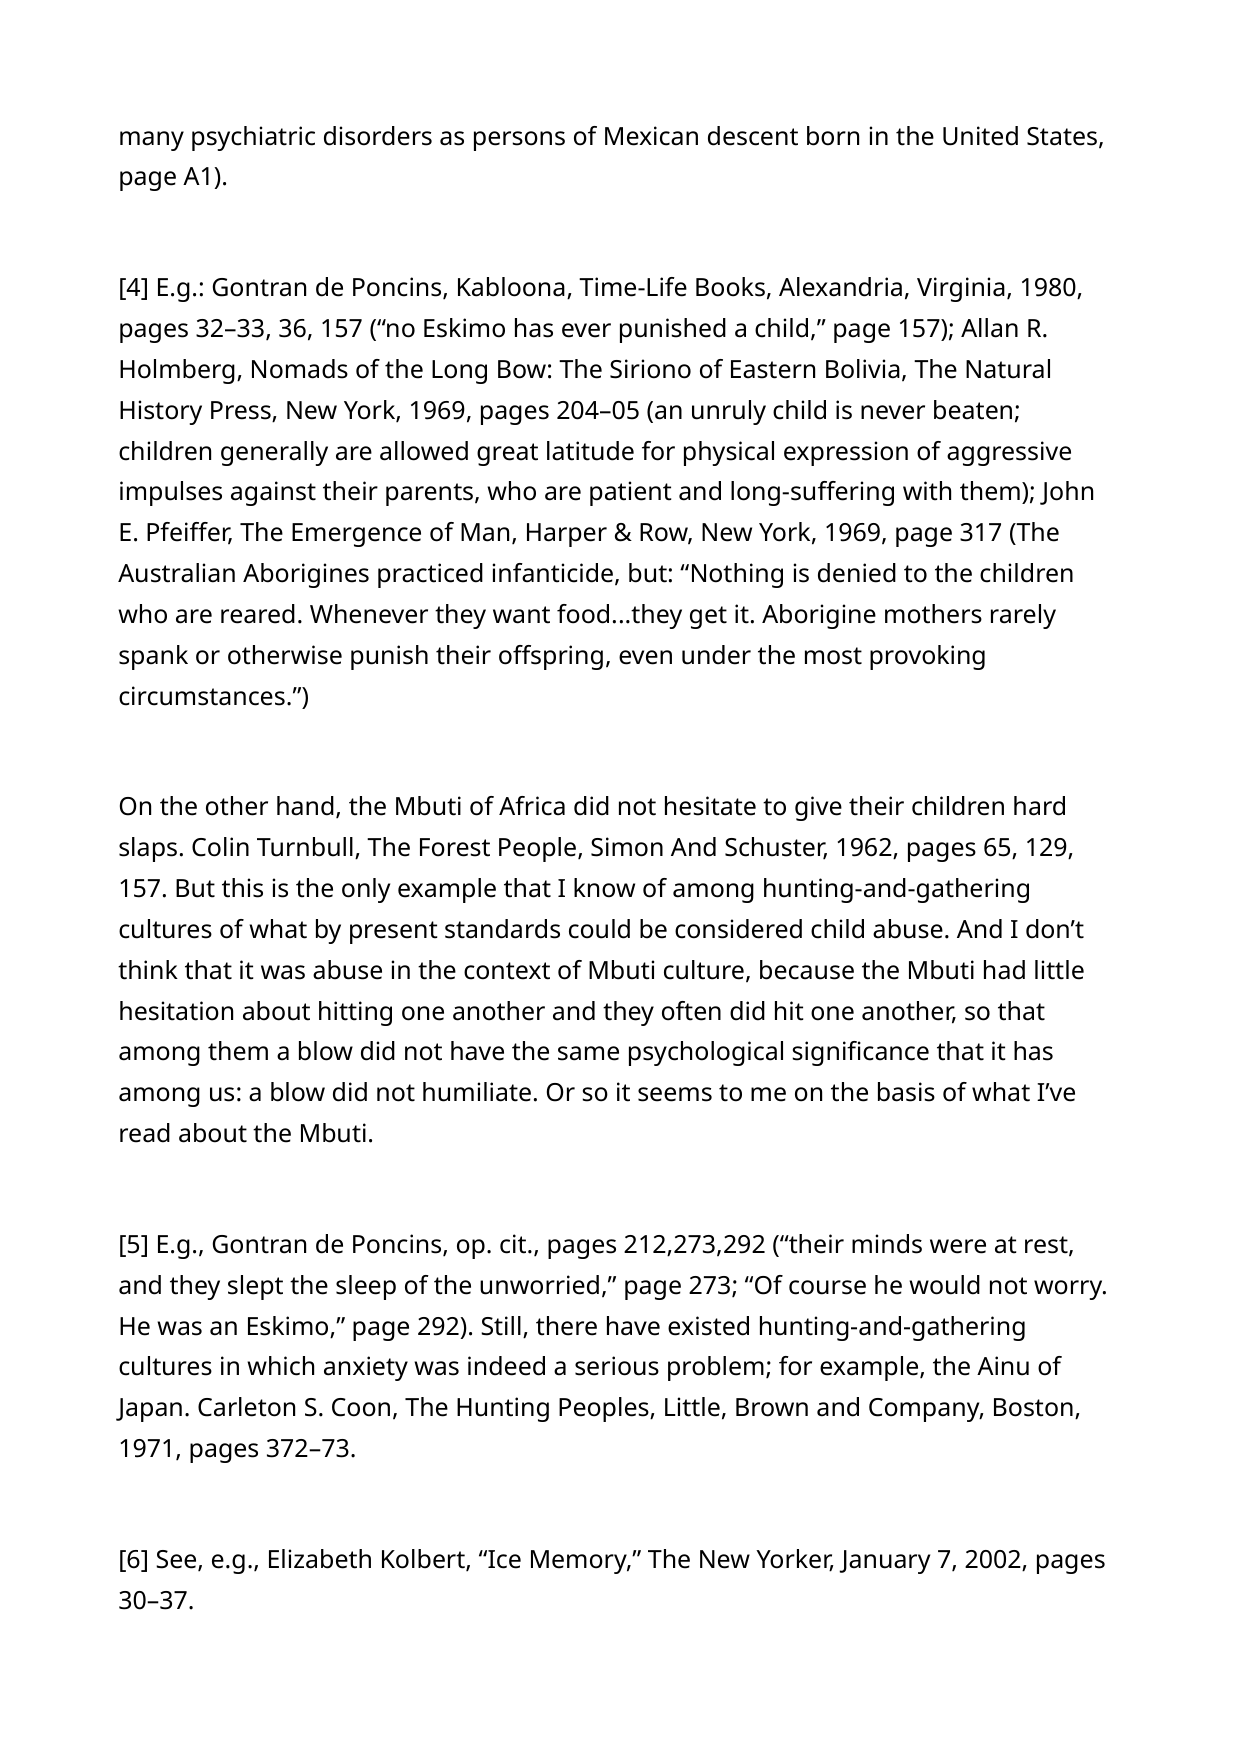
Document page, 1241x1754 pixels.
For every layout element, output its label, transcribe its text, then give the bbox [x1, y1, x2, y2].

text many psychiatric disorders as persons of Mexican descent born in the United States, page A1). [118, 118, 1122, 193]
text On the other hand, the Mbuti of Africa did not hesitate to give their children hard slaps. Colin Turnbull, The Forest People, Simon And Schuster, 1962, pages 65, 129, 157. But this is the only example that I know of among hunting-and-gathering cultures of what by present standards could be considered child abuse. And I don’t think that it was abuse in the context of Mbuti culture, because the Mbuti had little hesitation about hitting one another and they often did hit one another, so that among them a blow did not have the same psychological significance that it has among us: a blow did not humiliate. Or so it seems to me on the basis of what I’ve read about the Mbuti. [118, 789, 1122, 1150]
text [6] See, e.g., Elizabeth Kolbert, “Ice Memory,” The New Yorker, January 7, 2002, pages 30–37. [118, 1541, 1122, 1616]
text [4] E.g.: Gontran de Poncins, Kabloona, Time-Life Books, Alexandria, Virginia, 1980, pages 32–33, 36, 157 (“no Eskimo has ever punished a child,” page 157); Allan R. Holmberg, Nomads of the Long Bow: The Siriono of Eastern Bolivia, The Natural History Press, New York, 1969, pages 204–05 (an unruly child is never beaten; children generally are allowed great latitude for physical expression of aggressive impulses against their parents, who are patient and long-suffering with them); John E. Pfeiffer, The Emergence of Man, Harper & Row, New York, 1969, page 317 (The Australian Aborigines practiced infanticide, but: “Nothing is denied to the children who are reared. Whenever they want food...they get it. Aborigine mothers rarely spank or otherwise punish their offspring, even under the most provoking circumstances.”) [118, 270, 1122, 712]
text [5] E.g., Gontran de Poncins, op. cit., pages 212,273,292 (“their minds were at rest, and they slept the sleep of the unworried,” page 273; “Of course he would not worry. He was an Eskimo,” page 292). Still, there have existed hunting-and-gathering cultures in which anxiety was indeed a serious problem; for example, the Ainu of Japan. Carleton S. Coon, The Hunting Peoples, Little, Brown and Company, Boston, 1971, pages 372–73. [118, 1226, 1122, 1465]
